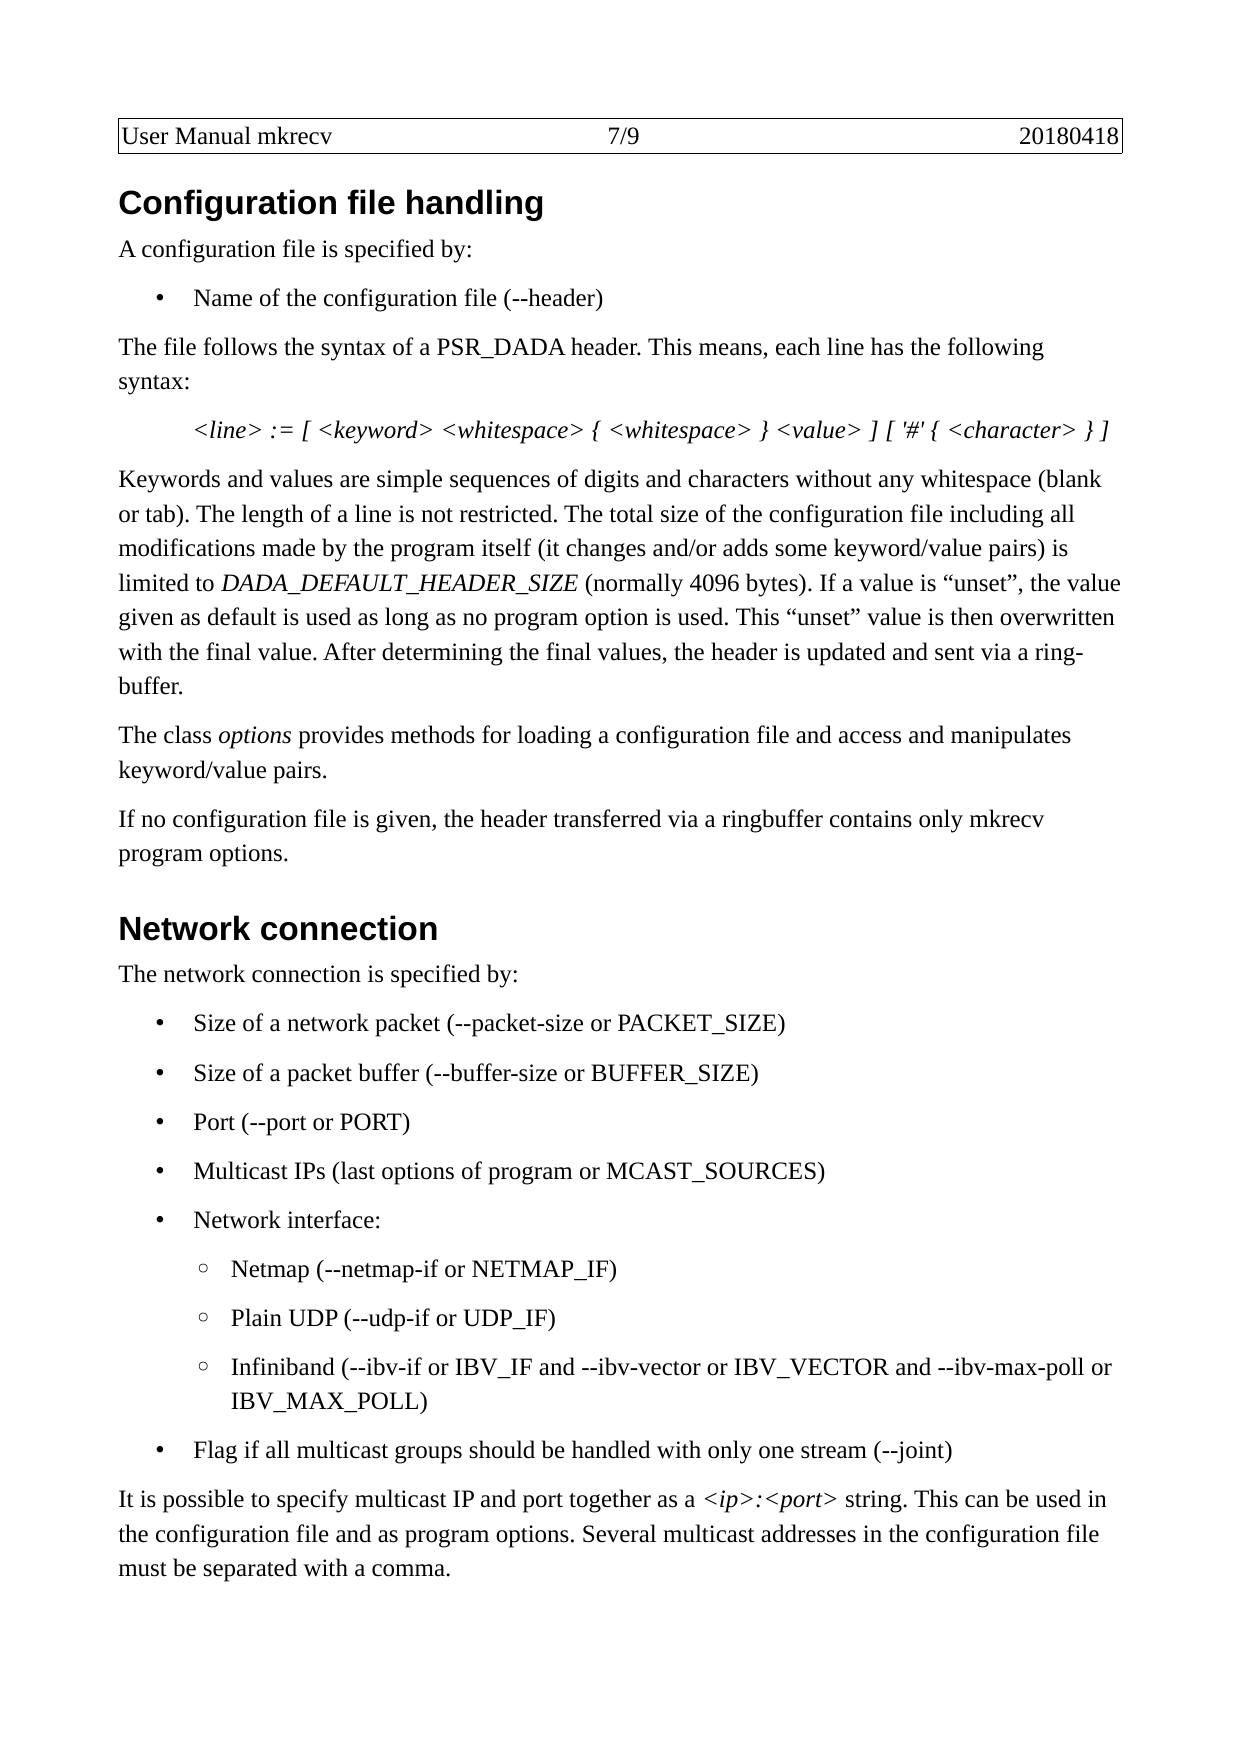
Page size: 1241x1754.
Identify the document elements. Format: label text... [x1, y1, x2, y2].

text If no configuration file is given, the header transferred via a ringbuffer contains only mkrecv program options. [118, 804, 1122, 867]
subtitle Network connection [118, 908, 1122, 947]
text A configuration file is specified by: [118, 234, 1122, 262]
text It is possible to specify multicast IP and port together as a <ip>:<port> string. This can be used in the configuration file and as program options. Several multicast addresses in the configuration file must be separated with a comma. [118, 1484, 1122, 1582]
text <line> := [ <keyword> <whitespace> { <whitespace> } <value> ] [ '#' { <character> } ] [192, 415, 1122, 444]
text The file follows the syntax of a PSR_DADA header. This means, each line has the following syntax: [118, 332, 1122, 395]
list Size of a packet buffer (--buffer-size or BUFFER_SIZE) [156, 1058, 1122, 1086]
list Network interface: [156, 1205, 1122, 1233]
list Netmap (--netmap-if or NETMAP_IF) [193, 1254, 1122, 1283]
text Keywords and values are simple sequences of digits and characters without any whitespace (blank or tab). The length of a line is not restricted. The total size of the configuration file including all modifications made by the program itself (it changes and/or adds some keyword/value pairs) is limited to DADA_DEFAULT_HEADER_SIZE (normally 4096 bytes). If a value is “unset”, the value given as default is used as long as no program option is used. This “unset” value is then overwritten with the final value. After determining the final values, the header is updated and sent via a ring-buffer. [118, 464, 1122, 700]
list Name of the configuration file (--header) [156, 283, 1122, 312]
list Port (--port or PORT) [156, 1107, 1122, 1135]
subtitle Configuration file handling [118, 183, 1122, 221]
list Plain UDP (--udp-if or UDP_IF) [193, 1303, 1122, 1332]
text The class options provides methods for loading a configuration file and access and manipulates keyword/value pairs. [118, 720, 1122, 784]
list Size of a network packet (--packet-size or PACKET_SIZE) [156, 1008, 1122, 1037]
list Multicast IPs (last options of program or MCAST_SOURCES) [156, 1156, 1122, 1184]
text The network connection is specified by: [118, 959, 1122, 988]
list Flag if all multicast groups should be handled with only one stream (--joint) [156, 1436, 1122, 1464]
list Infiniband (--ibv-if or IBV_IF and --ibv-vector or IBV_VECTOR and --ibv-max-poll or IBV_MAX_POLL) [193, 1352, 1122, 1415]
